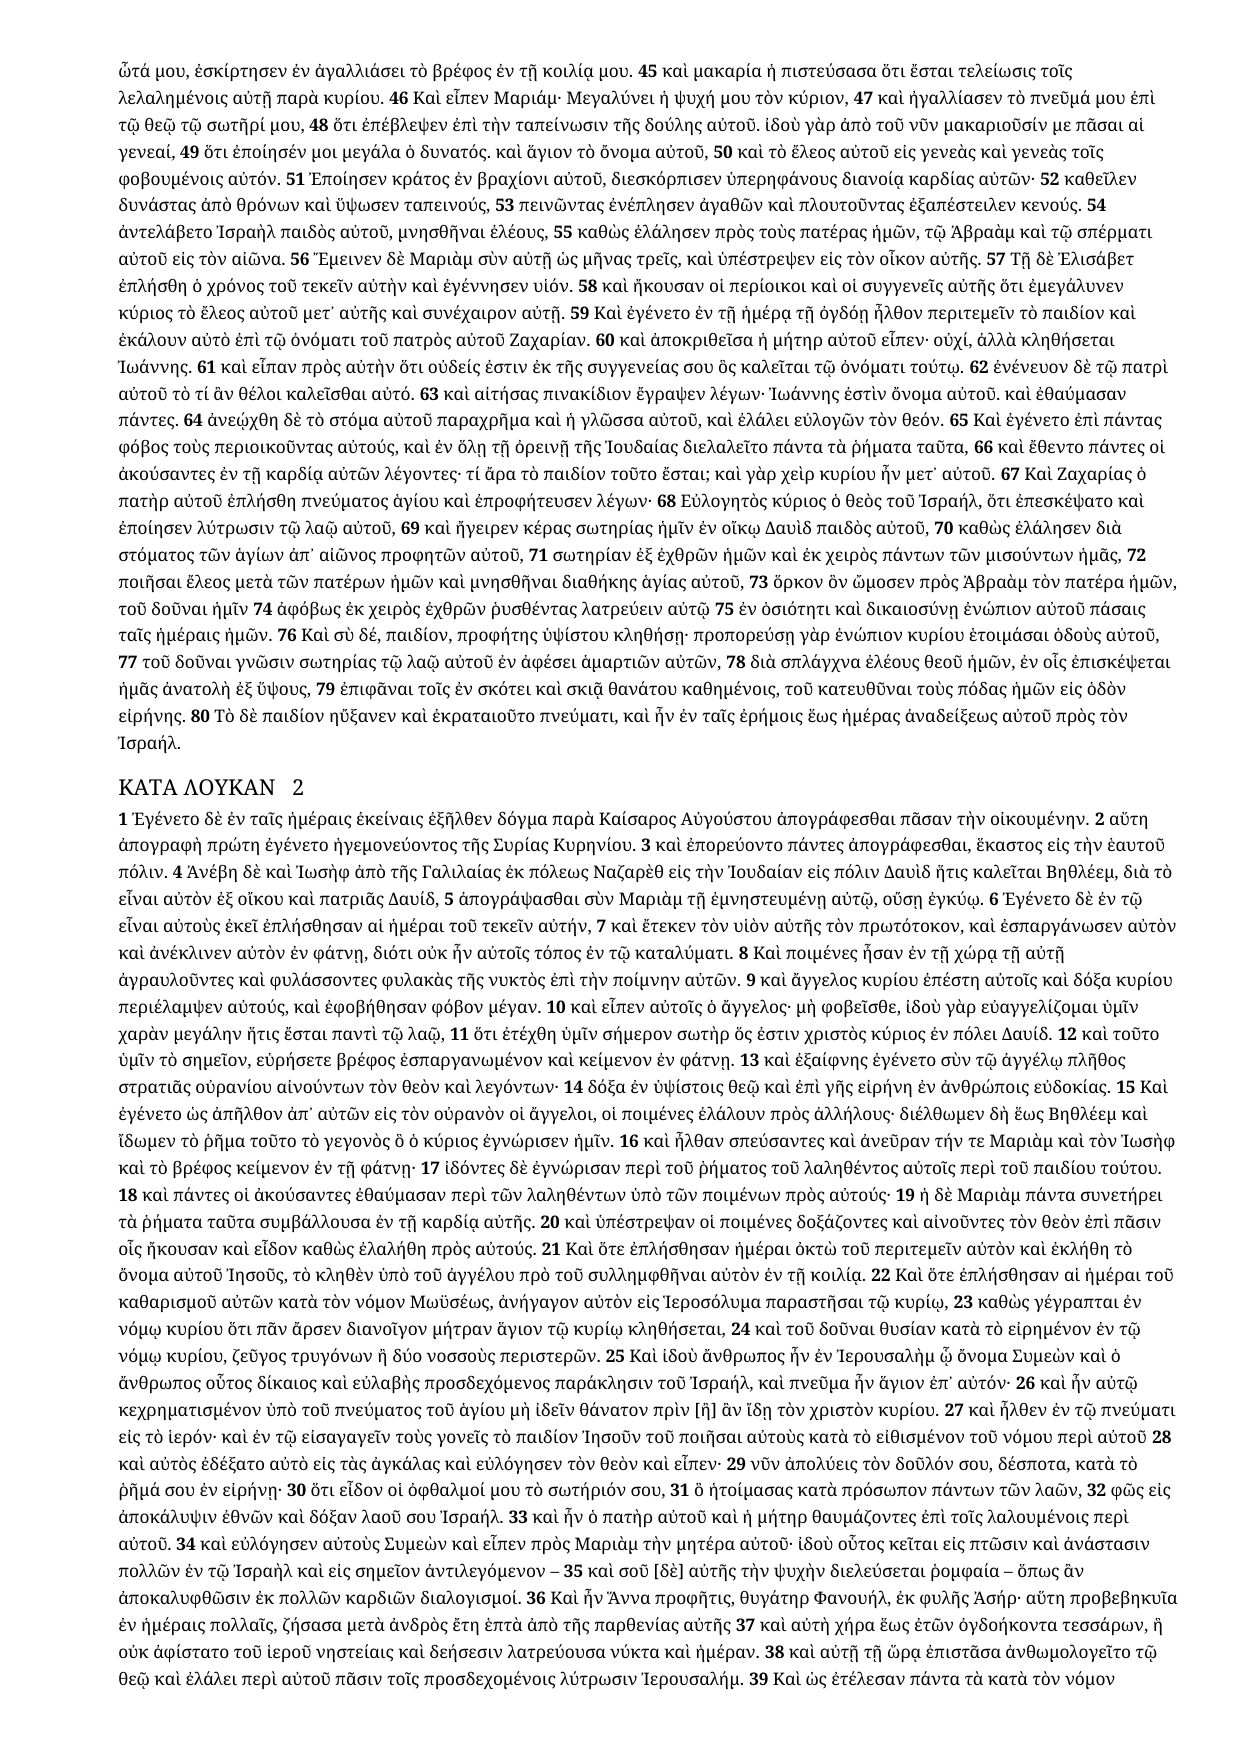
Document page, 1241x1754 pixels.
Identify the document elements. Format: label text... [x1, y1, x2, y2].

text ὦτά μου, ἐσκίρτησεν ἐν ἀγαλλιάσει τὸ βρέφος ἐν τῇ κοιλίᾳ μου. 45 καὶ μακαρία ἡ πιστεύσασα ὅτι ἔσται τελείωσις τοῖς λελαλημένοις αὐτῇ παρὰ κυρίου. 46 Καὶ εἶπεν Μαριάμ· Μεγαλύνει ἡ ψυχή μου τὸν κύριον, 47 καὶ ἠγαλλίασεν τὸ πνεῦμά μου ἐπὶ τῷ θεῷ τῷ σωτῆρί μου, 48 ὅτι ἐπέβλεψεν ἐπὶ τὴν ταπείνωσιν τῆς δούλης αὐτοῦ. ἰδοὺ γὰρ ἀπὸ τοῦ νῦν μακαριοῦσίν με πᾶσαι αἱ γενεαί, 49 ὅτι ἐποίησέν μοι μεγάλα ὁ δυνατός. καὶ ἅγιον τὸ ὄνομα αὐτοῦ, 50 καὶ τὸ ἔλεος αὐτοῦ εἰς γενεὰς καὶ γενεὰς τοῖς φοβουμένοις αὐτόν. 51 Ἐποίησεν κράτος ἐν βραχίονι αὐτοῦ, διεσκόρπισεν ὑπερηφάνους διανοίᾳ καρδίας αὐτῶν· 52 καθεῖλεν δυνάστας ἀπὸ θρόνων καὶ ὕψωσεν ταπεινούς, 53 πεινῶντας ἐνέπλησεν ἀγαθῶν καὶ πλουτοῦντας ἐξαπέστειλεν κενούς. 54 ἀντελάβετο Ἰσραὴλ παιδὸς αὐτοῦ, μνησθῆναι ἐλέους, 55 καθὼς ἐλάλησεν πρὸς τοὺς πατέρας ἡμῶν, τῷ Ἀβραὰμ καὶ τῷ σπέρματι αὐτοῦ εἰς τὸν αἰῶνα. 56 Ἔμεινεν δὲ Μαριὰμ σὺν αὐτῇ ὡς μῆνας τρεῖς, καὶ ὑπέστρεψεν εἰς τὸν οἶκον αὐτῆς. 57 Τῇ δὲ Ἐλισάβετ ἐπλήσθη ὁ χρόνος τοῦ τεκεῖν αὐτὴν καὶ ἐγέννησεν υἱόν. 58 καὶ ἤκουσαν οἱ περίοικοι καὶ οἱ συγγενεῖς αὐτῆς ὅτι ἐμεγάλυνεν κύριος τὸ ἔλεος αὐτοῦ μετ᾽ αὐτῆς καὶ συνέχαιρον αὐτῇ. 59 Καὶ ἐγένετο ἐν τῇ ἡμέρᾳ τῇ ὀγδόῃ ἦλθον περιτεμεῖν τὸ παιδίον καὶ ἐκάλουν αὐτὸ ἐπὶ τῷ ὀνόματι τοῦ πατρὸς αὐτοῦ Ζαχαρίαν. 60 καὶ ἀποκριθεῖσα ἡ μήτηρ αὐτοῦ εἶπεν· οὐχί, ἀλλὰ κληθήσεται Ἰωάννης. 61 καὶ εἶπαν πρὸς αὐτὴν ὅτι οὐδείς ἐστιν ἐκ τῆς συγγενείας σου ὃς καλεῖται τῷ ὀνόματι τούτῳ. 62 ἐνένευον δὲ τῷ πατρὶ αὐτοῦ τὸ τί ἂν θέλοι καλεῖσθαι αὐτό. 63 καὶ αἰτήσας πινακίδιον ἔγραψεν λέγων· Ἰωάννης ἐστὶν ὄνομα αὐτοῦ. καὶ ἐθαύμασαν πάντες. 64 ἀνεῴχθη δὲ τὸ στόμα αὐτοῦ παραχρῆμα καὶ ἡ γλῶσσα αὐτοῦ, καὶ ἐλάλει εὐλογῶν τὸν θεόν. 65 Καὶ ἐγένετο ἐπὶ πάντας φόβος τοὺς περιοικοῦντας αὐτούς, καὶ ἐν ὅλῃ τῇ ὀρεινῇ τῆς Ἰουδαίας διελαλεῖτο πάντα τὰ ῥήματα ταῦτα, 66 καὶ ἔθεντο πάντες οἱ ἀκούσαντες ἐν τῇ καρδίᾳ αὐτῶν λέγοντες· τί ἄρα τὸ παιδίον τοῦτο ἔσται; καὶ γὰρ χεὶρ κυρίου ἦν μετ᾽ αὐτοῦ. 67 Καὶ Ζαχαρίας ὁ πατὴρ αὐτοῦ ἐπλήσθη πνεύματος ἁγίου καὶ ἐπροφήτευσεν λέγων· 68 Εὐλογητὸς κύριος ὁ θεὸς τοῦ Ἰσραήλ, ὅτι ἐπεσκέψατο καὶ ἐποίησεν λύτρωσιν τῷ λαῷ αὐτοῦ, 69 καὶ ἤγειρεν κέρας σωτηρίας ἡμῖν ἐν οἴκῳ Δαυὶδ παιδὸς αὐτοῦ, 70 καθὼς ἐλάλησεν διὰ στόματος τῶν ἁγίων ἀπ᾽ αἰῶνος προφητῶν αὐτοῦ, 71 σωτηρίαν ἐξ ἐχθρῶν ἡμῶν καὶ ἐκ χειρὸς πάντων τῶν μισούντων ἡμᾶς, 72 ποιῆσαι ἔλεος μετὰ τῶν πατέρων ἡμῶν καὶ μνησθῆναι διαθήκης ἁγίας αὐτοῦ, 73 ὅρκον ὃν ὤμοσεν πρὸς Ἀβραὰμ τὸν πατέρα ἡμῶν, τοῦ δοῦναι ἡμῖν 74 ἀφόβως ἐκ χειρὸς ἐχθρῶν ῥυσθέντας λατρεύειν αὐτῷ 75 ἐν ὁσιότητι καὶ δικαιοσύνῃ ἐνώπιον αὐτοῦ πάσαις ταῖς ἡμέραις ἡμῶν. 76 Καὶ σὺ δέ, παιδίον, προφήτης ὑψίστου κληθήσῃ· προπορεύσῃ γὰρ ἐνώπιον κυρίου ἑτοιμάσαι ὁδοὺς αὐτοῦ, 77 τοῦ δοῦναι γνῶσιν σωτηρίας τῷ λαῷ αὐτοῦ ἐν ἀφέσει ἁμαρτιῶν αὐτῶν, 78 διὰ σπλάγχνα ἐλέους θεοῦ ἡμῶν, ἐν οἷς ἐπισκέψεται ἡμᾶς ἀνατολὴ ἐξ ὕψους, 79 ἐπιφᾶναι τοῖς ἐν σκότει καὶ σκιᾷ θανάτου καθημένοις, τοῦ κατευθῦναι τοὺς πόδας ἡμῶν εἰς ὁδὸν εἰρήνης. 80 Τὸ δὲ παιδίον ηὔξανεν καὶ ἐκραταιοῦτο πνεύματι, καὶ ἦν ἐν ταῖς ἐρήμοις ἕως ἡμέρας ἀναδείξεως αὐτοῦ πρὸς τὸν Ἰσραήλ. [118, 59, 1181, 754]
text 1 Ἐγένετο δὲ ἐν ταῖς ἡμέραις ἐκείναις ἐξῆλθεν δόγμα παρὰ Καίσαρος Αὐγούστου ἀπογράφεσθαι πᾶσαν τὴν οἰκουμένην. 2 αὕτη ἀπογραφὴ πρώτη ἐγένετο ἡγεμονεύοντος τῆς Συρίας Κυρηνίου. 3 καὶ ἐπορεύοντο πάντες ἀπογράφεσθαι, ἕκαστος εἰς τὴν ἑαυτοῦ πόλιν. 4 Ἀνέβη δὲ καὶ Ἰωσὴφ ἀπὸ τῆς Γαλιλαίας ἐκ πόλεως Ναζαρὲθ εἰς τὴν Ἰουδαίαν εἰς πόλιν Δαυὶδ ἥτις καλεῖται Βηθλέεμ, διὰ τὸ εἶναι αὐτὸν ἐξ οἴκου καὶ πατριᾶς Δαυίδ, 5 ἀπογράψασθαι σὺν Μαριὰμ τῇ ἐμνηστευμένῃ αὐτῷ, οὔσῃ ἐγκύῳ. 6 Ἐγένετο δὲ ἐν τῷ εἶναι αὐτοὺς ἐκεῖ ἐπλήσθησαν αἱ ἡμέραι τοῦ τεκεῖν αὐτήν, 7 καὶ ἔτεκεν τὸν υἱὸν αὐτῆς τὸν πρωτότοκον, καὶ ἐσπαργάνωσεν αὐτὸν καὶ ἀνέκλινεν αὐτὸν ἐν φάτνῃ, διότι οὐκ ἦν αὐτοῖς τόπος ἐν τῷ καταλύματι. 8 Καὶ ποιμένες ἦσαν ἐν τῇ χώρᾳ τῇ αὐτῇ ἀγραυλοῦντες καὶ φυλάσσοντες φυλακὰς τῆς νυκτὸς ἐπὶ τὴν ποίμνην αὐτῶν. 9 καὶ ἄγγελος κυρίου ἐπέστη αὐτοῖς καὶ δόξα κυρίου περιέλαμψεν αὐτούς, καὶ ἐφοβήθησαν φόβον μέγαν. 10 καὶ εἶπεν αὐτοῖς ὁ ἄγγελος· μὴ φοβεῖσθε, ἰδοὺ γὰρ εὐαγγελίζομαι ὑμῖν χαρὰν μεγάλην ἥτις ἔσται παντὶ τῷ λαῷ, 11 ὅτι ἐτέχθη ὑμῖν σήμερον σωτὴρ ὅς ἐστιν χριστὸς κύριος ἐν πόλει Δαυίδ. 12 καὶ τοῦτο ὑμῖν τὸ σημεῖον, εὑρήσετε βρέφος ἐσπαργανωμένον καὶ κείμενον ἐν φάτνῃ. 13 καὶ ἐξαίφνης ἐγένετο σὺν τῷ ἀγγέλῳ πλῆθος στρατιᾶς οὐρανίου αἰνούντων τὸν θεὸν καὶ λεγόντων· 14 δόξα ἐν ὑψίστοις θεῷ καὶ ἐπὶ γῆς εἰρήνη ἐν ἀνθρώποις εὐδοκίας. 15 Καὶ ἐγένετο ὡς ἀπῆλθον ἀπ᾽ αὐτῶν εἰς τὸν οὐρανὸν οἱ ἄγγελοι, οἱ ποιμένες ἐλάλουν πρὸς ἀλλήλους· διέλθωμεν δὴ ἕως Βηθλέεμ καὶ ἴδωμεν τὸ ῥῆμα τοῦτο τὸ γεγονὸς ὃ ὁ κύριος ἐγνώρισεν ἡμῖν. 16 καὶ ἦλθαν σπεύσαντες καὶ ἀνεῦραν τήν τε Μαριὰμ καὶ τὸν Ἰωσὴφ καὶ τὸ βρέφος κείμενον ἐν τῇ φάτνῃ· 17 ἰδόντες δὲ ἐγνώρισαν περὶ τοῦ ῥήματος τοῦ λαληθέντος αὐτοῖς περὶ τοῦ παιδίου τούτου. 18 καὶ πάντες οἱ ἀκούσαντες ἐθαύμασαν περὶ τῶν λαληθέντων ὑπὸ τῶν ποιμένων πρὸς αὐτούς· 19 ἡ δὲ Μαριὰμ πάντα συνετήρει τὰ ῥήματα ταῦτα συμβάλλουσα ἐν τῇ καρδίᾳ αὐτῆς. 20 καὶ ὑπέστρεψαν οἱ ποιμένες δοξάζοντες καὶ αἰνοῦντες τὸν θεὸν ἐπὶ πᾶσιν οἷς ἤκουσαν καὶ εἶδον καθὼς ἐλαλήθη πρὸς αὐτούς. 21 Καὶ ὅτε ἐπλήσθησαν ἡμέραι ὀκτὼ τοῦ περιτεμεῖν αὐτὸν καὶ ἐκλήθη τὸ ὄνομα αὐτοῦ Ἰησοῦς, τὸ κληθὲν ὑπὸ τοῦ ἀγγέλου πρὸ τοῦ συλλημφθῆναι αὐτὸν ἐν τῇ κοιλίᾳ. 22 Καὶ ὅτε ἐπλήσθησαν αἱ ἡμέραι τοῦ καθαρισμοῦ αὐτῶν κατὰ τὸν νόμον Μωϋσέως, ἀνήγαγον αὐτὸν εἰς Ἱεροσόλυμα παραστῆσαι τῷ κυρίῳ, 23 καθὼς γέγραπται ἐν νόμῳ κυρίου ὅτι πᾶν ἄρσεν διανοῖγον μήτραν ἅγιον τῷ κυρίῳ κληθήσεται, 24 καὶ τοῦ δοῦναι θυσίαν κατὰ τὸ εἰρημένον ἐν τῷ νόμῳ κυρίου, ζεῦγος τρυγόνων ἢ δύο νοσσοὺς περιστερῶν. 25 Καὶ ἰδοὺ ἄνθρωπος ἦν ἐν Ἰερουσαλὴμ ᾧ ὄνομα Συμεὼν καὶ ὁ ἄνθρωπος οὗτος δίκαιος καὶ εὐλαβὴς προσδεχόμενος παράκλησιν τοῦ Ἰσραήλ, καὶ πνεῦμα ἦν ἅγιον ἐπ᾽ αὐτόν· 26 καὶ ἦν αὐτῷ κεχρηματισμένον ὑπὸ τοῦ πνεύματος τοῦ ἁγίου μὴ ἰδεῖν θάνατον πρὶν [ἢ] ἂν ἴδῃ τὸν χριστὸν κυρίου. 27 καὶ ἦλθεν ἐν τῷ πνεύματι εἰς τὸ ἱερόν· καὶ ἐν τῷ εἰσαγαγεῖν τοὺς γονεῖς τὸ παιδίον Ἰησοῦν τοῦ ποιῆσαι αὐτοὺς κατὰ τὸ εἰθισμένον τοῦ νόμου περὶ αὐτοῦ 28 καὶ αὐτὸς ἐδέξατο αὐτὸ εἰς τὰς ἀγκάλας καὶ εὐλόγησεν τὸν θεὸν καὶ εἶπεν· 29 νῦν ἀπολύεις τὸν δοῦλόν σου, δέσποτα, κατὰ τὸ ῥῆμά σου ἐν εἰρήνῃ· 30 ὅτι εἶδον οἱ ὀφθαλμοί μου τὸ σωτήριόν σου, 31 ὃ ἡτοίμασας κατὰ πρόσωπον πάντων τῶν λαῶν, 32 φῶς εἰς ἀποκάλυψιν ἐθνῶν καὶ δόξαν λαοῦ σου Ἰσραήλ. 33 καὶ ἦν ὁ πατὴρ αὐτοῦ καὶ ἡ μήτηρ θαυμάζοντες ἐπὶ τοῖς λαλουμένοις περὶ αὐτοῦ. 34 καὶ εὐλόγησεν αὐτοὺς Συμεὼν καὶ εἶπεν πρὸς Μαριὰμ τὴν μητέρα αὐτοῦ· ἰδοὺ οὗτος κεῖται εἰς πτῶσιν καὶ ἀνάστασιν πολλῶν ἐν τῷ Ἰσραὴλ καὶ εἰς σημεῖον ἀντιλεγόμενον – 35 καὶ σοῦ [δὲ] αὐτῆς τὴν ψυχὴν διελεύσεται ῥομφαία – ὅπως ἂν ἀποκαλυφθῶσιν ἐκ πολλῶν καρδιῶν διαλογισμοί. 36 Καὶ ἦν Ἅννα προφῆτις, θυγάτηρ Φανουήλ, ἐκ φυλῆς Ἀσήρ· αὕτη προβεβηκυῖα ἐν ἡμέραις πολλαῖς, ζήσασα μετὰ ἀνδρὸς ἔτη ἑπτὰ ἀπὸ τῆς παρθενίας αὐτῆς 37 καὶ αὐτὴ χήρα ἕως ἐτῶν ὀγδοήκοντα τεσσάρων, ἣ οὐκ ἀφίστατο τοῦ ἱεροῦ νηστείαις καὶ δεήσεσιν λατρεύουσα νύκτα καὶ ἡμέραν. 38 καὶ αὐτῇ τῇ ὥρᾳ ἐπιστᾶσα ἀνθωμολογεῖτο τῷ θεῷ καὶ ἐλάλει περὶ αὐτοῦ πᾶσιν τοῖς προσδεχομένοις λύτρωσιν Ἰερουσαλήμ. 39 Καὶ ὡς ἐτέλεσαν πάντα τὰ κατὰ τὸν νόμον [118, 807, 1181, 1690]
text ΚΑΤΑ ΛΟΥΚΑΝ 2 [118, 772, 1181, 802]
